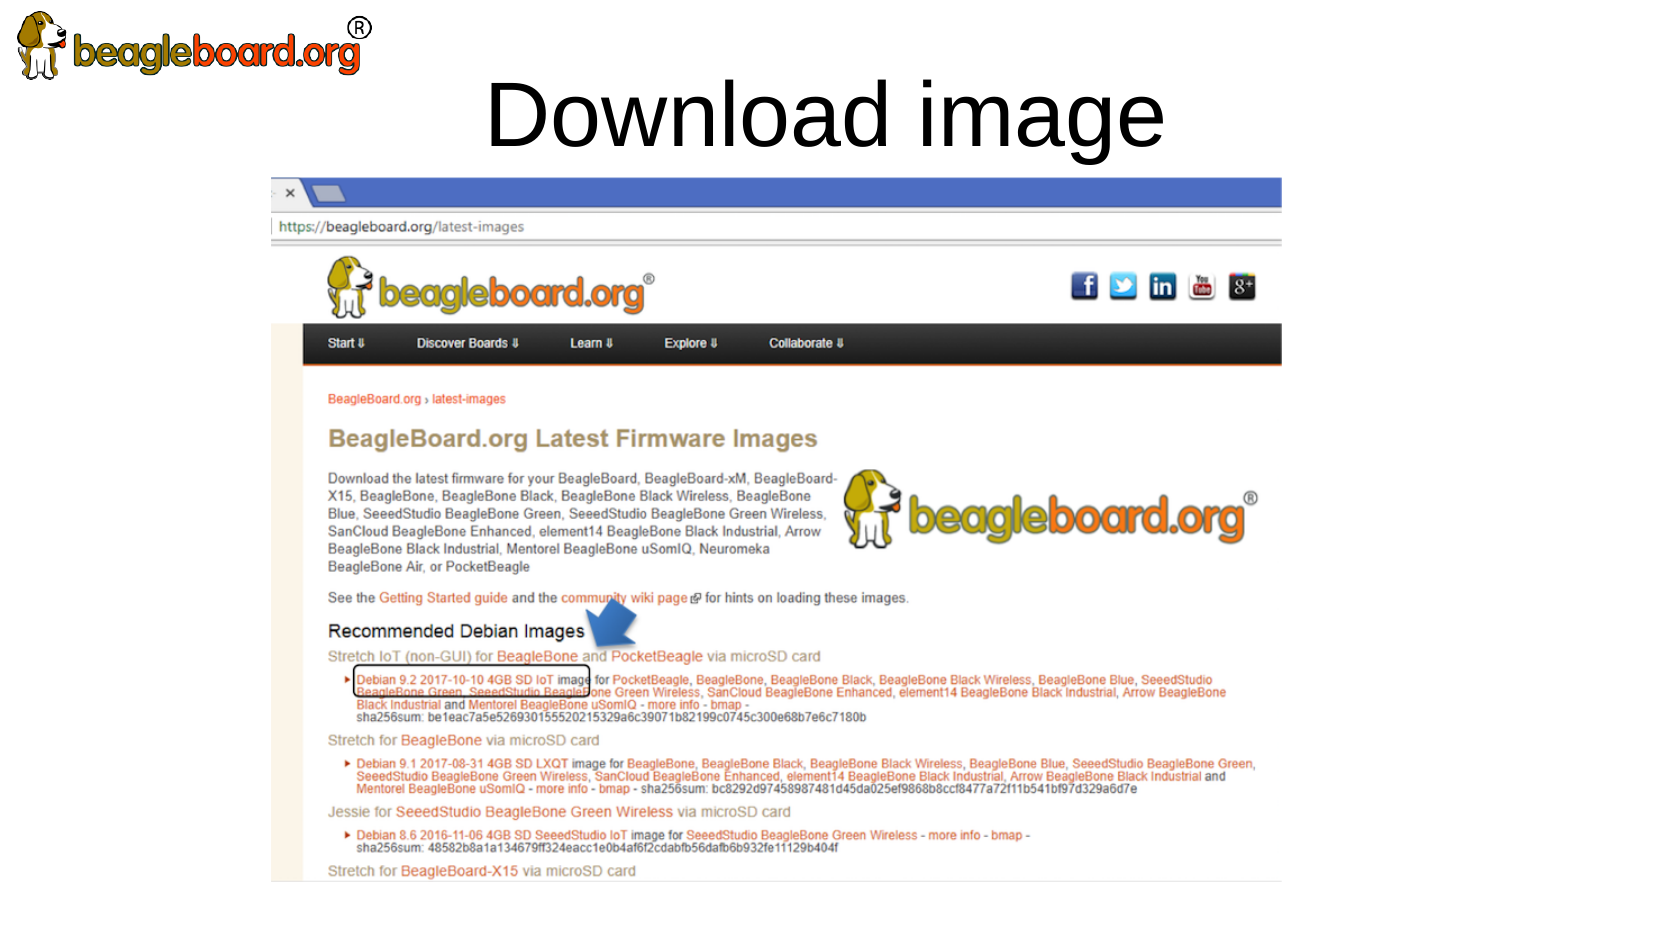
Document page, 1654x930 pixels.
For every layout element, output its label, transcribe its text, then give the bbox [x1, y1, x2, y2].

title Download image [82, 37, 1571, 193]
picture [17, 11, 372, 80]
picture [271, 177, 1282, 882]
